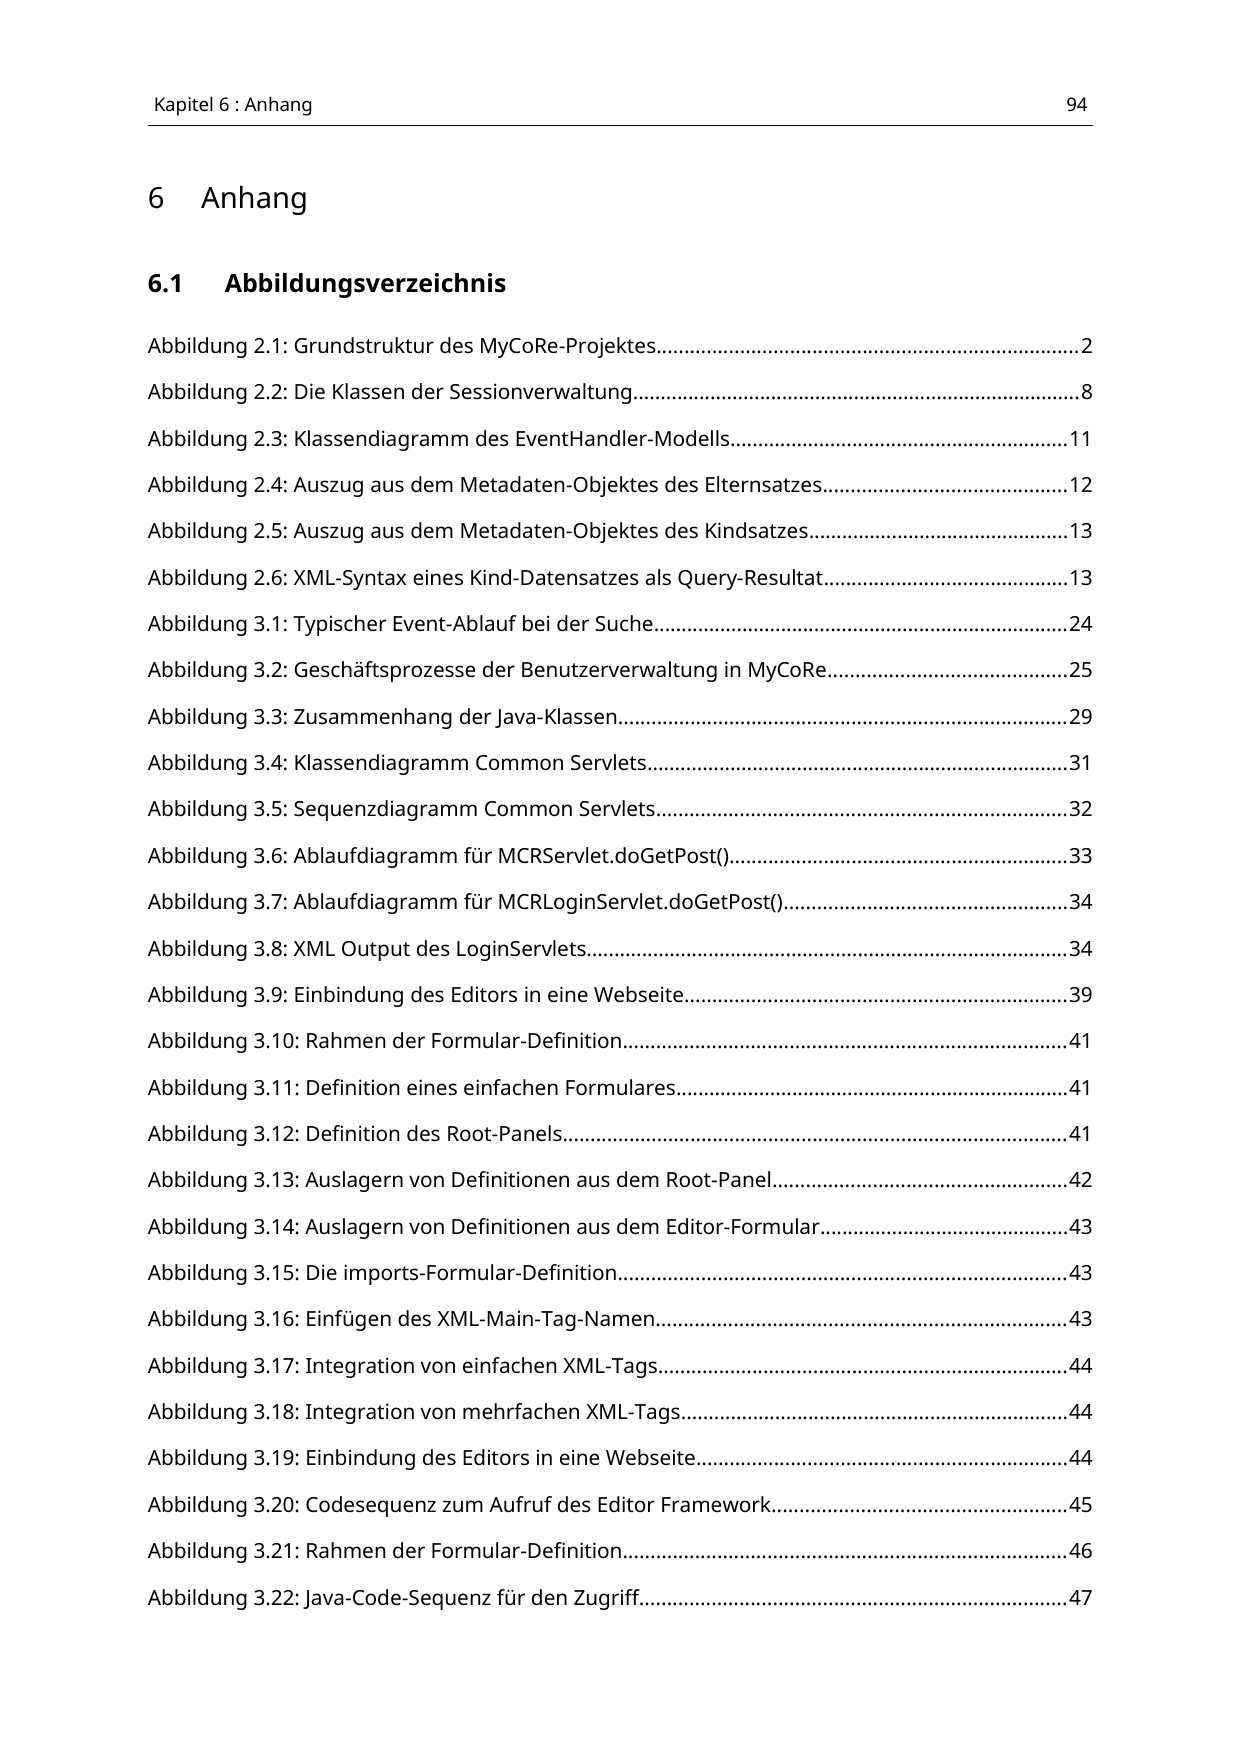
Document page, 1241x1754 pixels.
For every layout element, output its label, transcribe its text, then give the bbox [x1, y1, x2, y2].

text Abbildung 3.5: Sequenzdiagramm Common Servlets 32 [148, 794, 1092, 823]
text Abbildung 3.21: Rahmen der Formular-Definition 46 [148, 1536, 1092, 1564]
text Abbildung 3.13: Auslagern von Definitionen aus dem Root-Panel 42 [148, 1165, 1092, 1194]
text Abbildung 3.19: Einbindung des Editors in eine Webseite 44 [148, 1443, 1092, 1472]
text Abbildung 3.8: XML Output des LoginServlets 34 [148, 934, 1092, 962]
text Abbildung 2.4: Auszug aus dem Metadaten-Objektes des Elternsatzes 12 [148, 470, 1092, 498]
text Abbildung 3.2: Geschäftsprozesse der Benutzerverwaltung in MyCoRe 25 [148, 656, 1092, 684]
text Abbildung 3.18: Integration von mehrfachen XML-Tags 44 [148, 1397, 1092, 1425]
text Abbildung 3.17: Integration von einfachen XML-Tags 44 [148, 1351, 1092, 1379]
text Abbildung 2.5: Auszug aus dem Metadaten-Objektes des Kindsatzes 13 [148, 516, 1092, 545]
subtitle Abbildungsverzeichnis [148, 266, 1092, 300]
text Abbildung 3.7: Ablaufdiagramm für MCRLoginServlet.doGetPost() 34 [148, 887, 1092, 916]
text Abbildung 3.12: Definition des Root-Panels 41 [148, 1119, 1092, 1147]
text Abbildung 2.2: Die Klassen der Sessionverwaltung 8 [148, 377, 1092, 406]
text Abbildung 3.1: Typischer Event-Ablauf bei der Suche 24 [148, 609, 1092, 637]
text Abbildung 3.14: Auslagern von Definitionen aus dem Editor-Formular 43 [148, 1212, 1092, 1240]
text Abbildung 3.6: Ablaufdiagramm für MCRServlet.doGetPost() 33 [148, 841, 1092, 869]
text Abbildung 3.9: Einbindung des Editors in eine Webseite 39 [148, 980, 1092, 1008]
text Abbildung 3.3: Zusammenhang der Java-Klassen 29 [148, 702, 1092, 730]
text Abbildung 2.3: Klassendiagramm des EventHandler-Modells 11 [148, 424, 1092, 452]
text Abbildung 3.4: Klassendiagramm Common Servlets 31 [148, 748, 1092, 776]
text Abbildung 3.11: Definition eines einfachen Formulares 41 [148, 1073, 1092, 1101]
text Abbildung 2.1: Grundstruktur des MyCoRe-Projektes 2 [148, 331, 1092, 359]
text Abbildung 3.16: Einfügen des XML-Main-Tag-Namen 43 [148, 1304, 1092, 1333]
text Abbildung 3.22: Java-Code-Sequenz für den Zugriff 47 [148, 1583, 1092, 1611]
text Abbildung 2.6: XML-Syntax eines Kind-Datensatzes als Query-Resultat 13 [148, 563, 1092, 591]
text Abbildung 3.15: Die imports-Formular-Definition 43 [148, 1258, 1092, 1286]
text Abbildung 3.10: Rahmen der Formular-Definition 41 [148, 1026, 1092, 1054]
text Abbildung 3.20: Codesequenz zum Aufruf des Editor Framework 45 [148, 1490, 1092, 1518]
subtitle Anhang [148, 177, 1092, 217]
